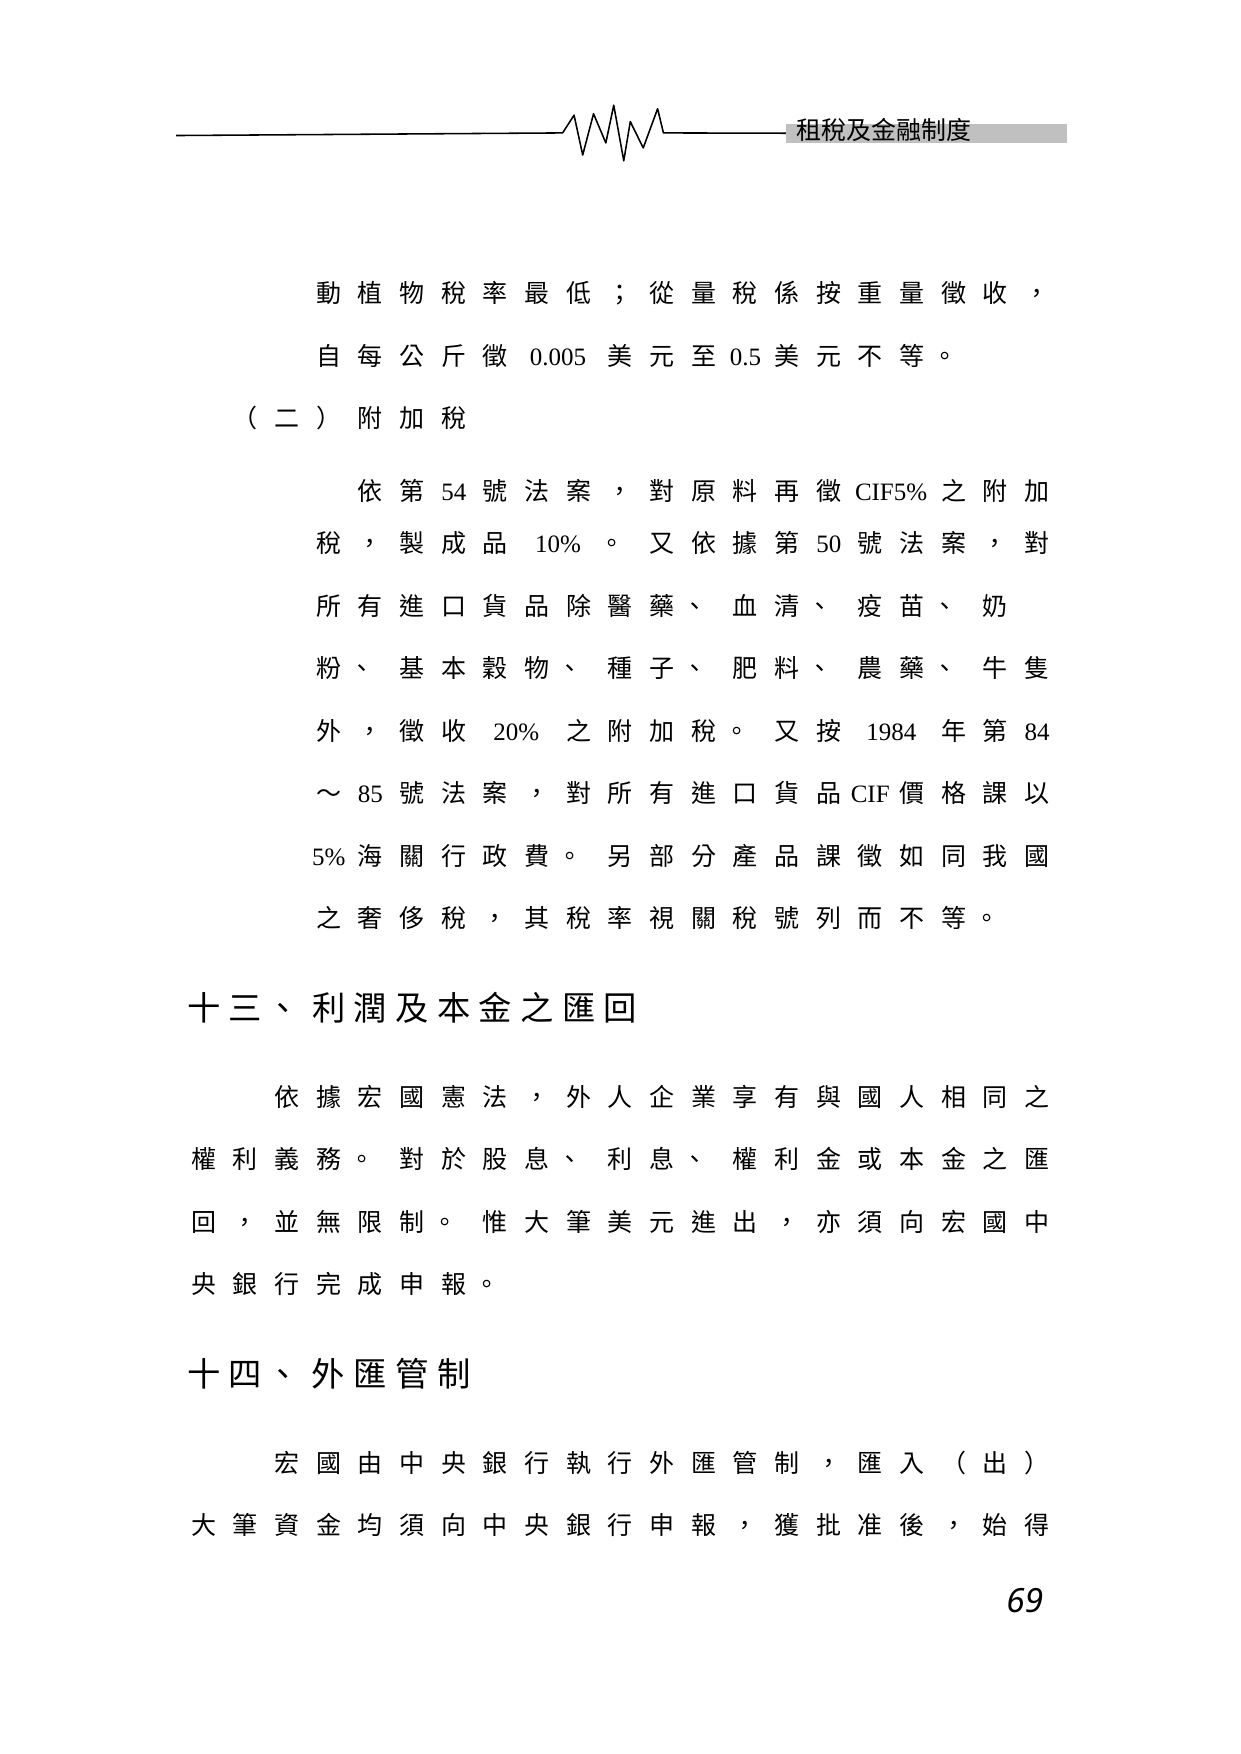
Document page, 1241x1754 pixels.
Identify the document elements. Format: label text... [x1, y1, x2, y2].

text （二）附加稅 [207, 375, 1058, 438]
text 十四、外匯管制 [183, 1331, 1058, 1393]
text 依據宏國憲法，外人企業享有與國人相同之權利義務。對於股息、利息、權利金或本金之匯回，並無限制。惟大筆美元進出，亦須向宏國中央銀行完成申報。 [183, 1054, 1058, 1304]
text 動植物稅率最低；從量稅係按重量徵收，自每公斤徵0.005美元至0.5美元不等。 [281, 250, 1058, 375]
text 宏國由中央銀行執行外匯管制，匯入（出）大筆資金均須向中央銀行申報，獲批准後，始得 [183, 1420, 1058, 1545]
text 依第54號法案，對原料再徵CIF5%之附加稅，製成品10%。又依據第50號法案，對所有進口貨品除醫藥、血清、疫苗、奶粉、基本穀物、種子、肥料、農藥、牛隻外，徵收20%之附加稅。又按1984年第84～85號法案，對所有進口貨品CIF價格課以5%海關行政費。另部分產品課徵如同我國之奢侈稅，其稅率視關稅號列而不等。 [281, 438, 1058, 938]
text 十三、利潤及本金之匯回 [183, 964, 1058, 1027]
